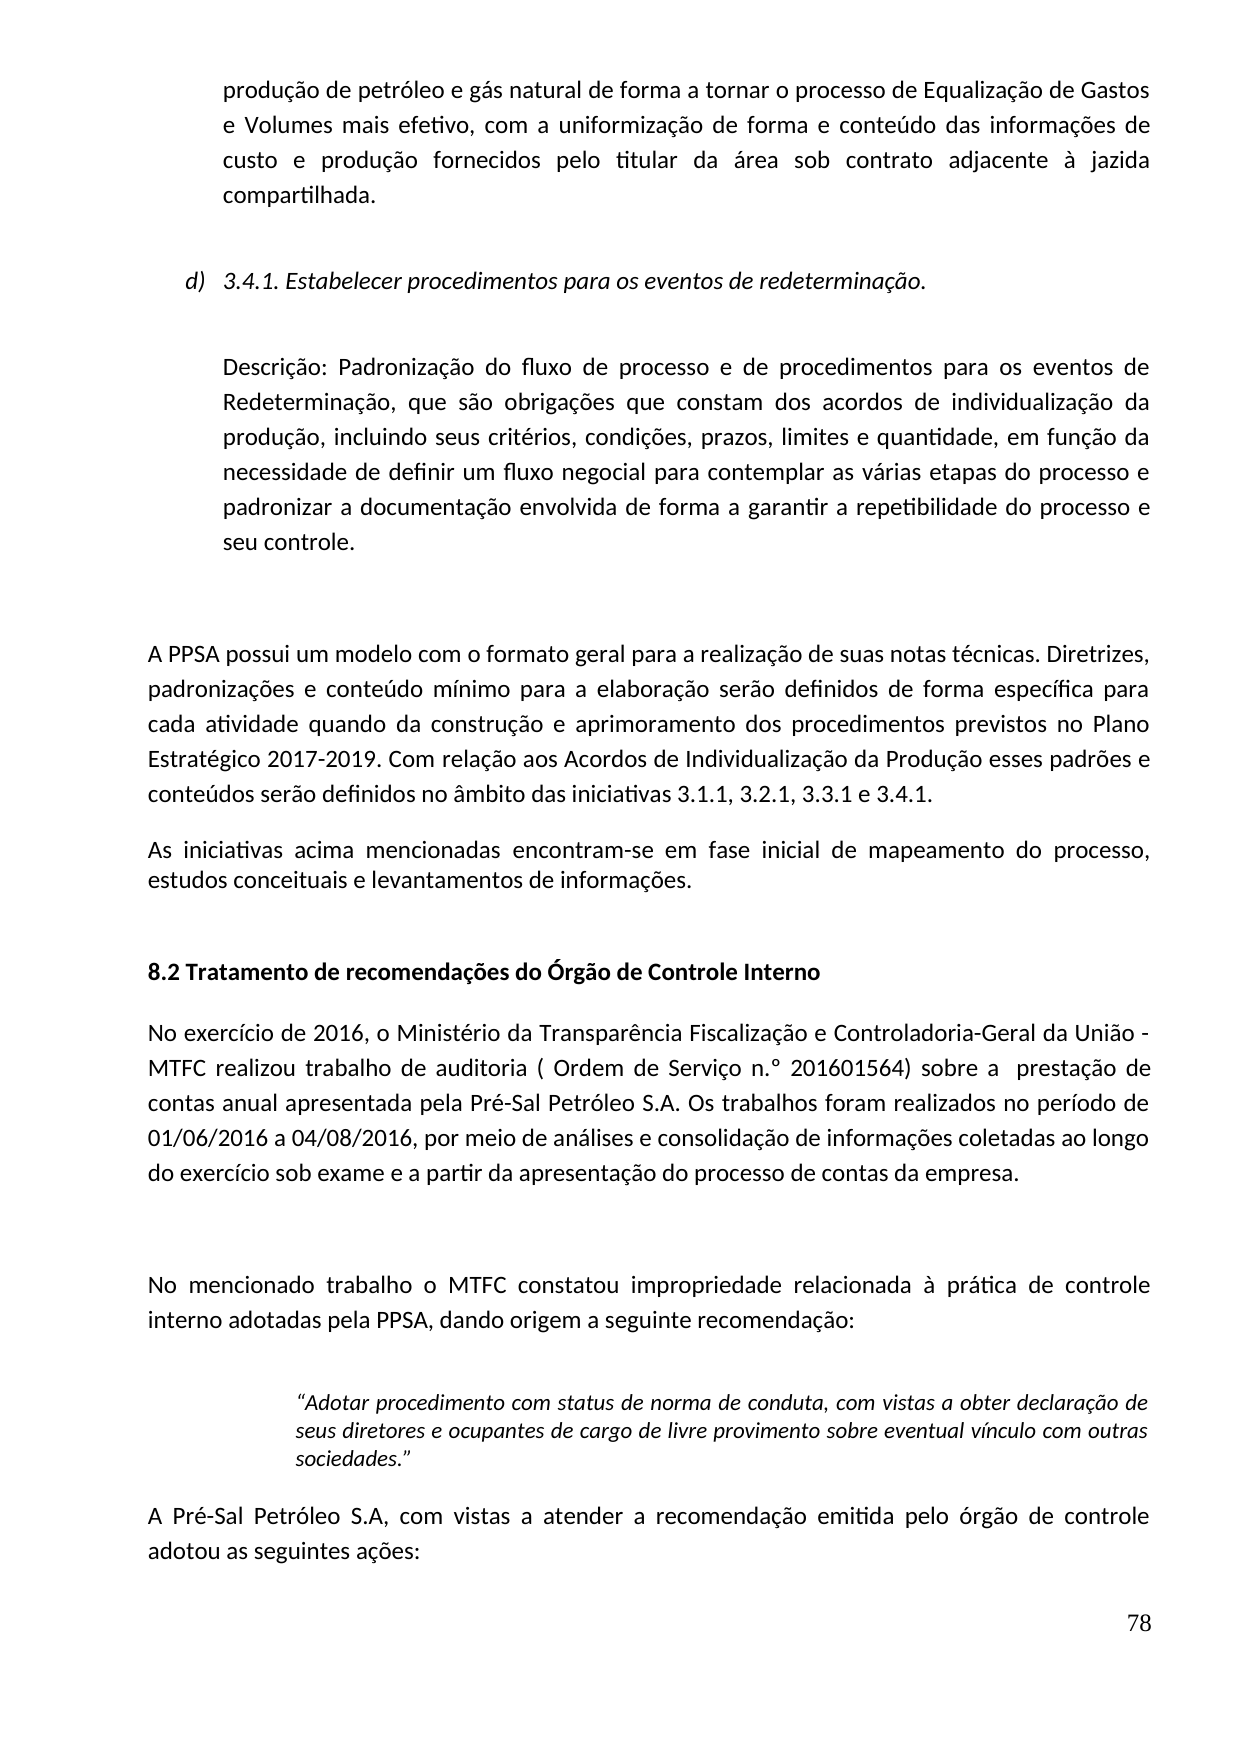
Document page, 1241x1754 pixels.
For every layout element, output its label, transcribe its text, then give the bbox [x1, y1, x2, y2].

list A Pré-Sal Petróleo S.A, com vistas a atender a recomendação emitida pelo órgão de controle adotou as seguintes ações: [148, 1500, 1152, 1565]
list produção de petróleo e gás natural de forma a tornar o processo de Equalização de Gastos e Volumes mais efetivo, com a uniformização de forma e conteúdo das informações de custo e produção fornecidos pelo titular da área sob contrato adjacente à jazida compartilhada. [223, 74, 1152, 209]
list 3.4.1. Estabelecer procedimentos para os eventos de redeterminação. [185, 265, 1152, 296]
text As iniciativas acima mencionadas encontram-se em fase inicial de mapeamento do processo, estudos conceituais e levantamentos de informações. [148, 834, 1152, 895]
list “Adotar procedimento com status de norma de conduta, com vistas a obter declaração de seus diretores e ocupantes de cargo de livre provimento sobre eventual vínculo com outras sociedades.” [295, 1388, 1152, 1472]
text 8.2 Tratamento de recomendações do Órgão de Controle Interno [148, 956, 1152, 987]
list No mencionado trabalho o MTFC constatou impropriedade relacionada à prática de controle interno adotadas pela PPSA, dando origem a seguinte recomendação: [148, 1269, 1152, 1334]
list Descrição: Padronização do fluxo de processo e de procedimentos para os eventos de Redeterminação, que são obrigações que constam dos acordos de individualização da produção, incluindo seus critérios, condições, prazos, limites e quantidade, em função da necessidade de definir um fluxo negocial para contemplar as várias etapas do processo e padronizar a documentação envolvida de forma a garantir a repetibilidade do processo e seu controle. [223, 352, 1152, 557]
list A PPSA possui um modelo com o formato geral para a realização de suas notas técnicas. Diretrizes, padronizações e conteúdo mínimo para a elaboração serão definidos de forma específica para cada atividade quando da construção e aprimoramento dos procedimentos previstos no Plano Estratégico 2017-2019. Com relação aos Acordos de Individualização da Produção esses padrões e conteúdos serão definidos no âmbito das iniciativas 3.1.1, 3.2.1, 3.3.1 e 3.4.1. [148, 638, 1152, 809]
list No exercício de 2016, o Ministério da Transparência Fiscalização e Controladoria-Geral da União - MTFC realizou trabalho de auditoria ( Ordem de Serviço n.º 201601564) sobre a prestação de contas anual apresentada pela Pré-Sal Petróleo S.A. Os trabalhos foram realizados no período de 01/06/2016 a 04/08/2016, por meio de análises e consolidação de informações coletadas ao longo do exercício sob exame e a partir da apresentação do processo de contas da empresa. [148, 1017, 1152, 1188]
